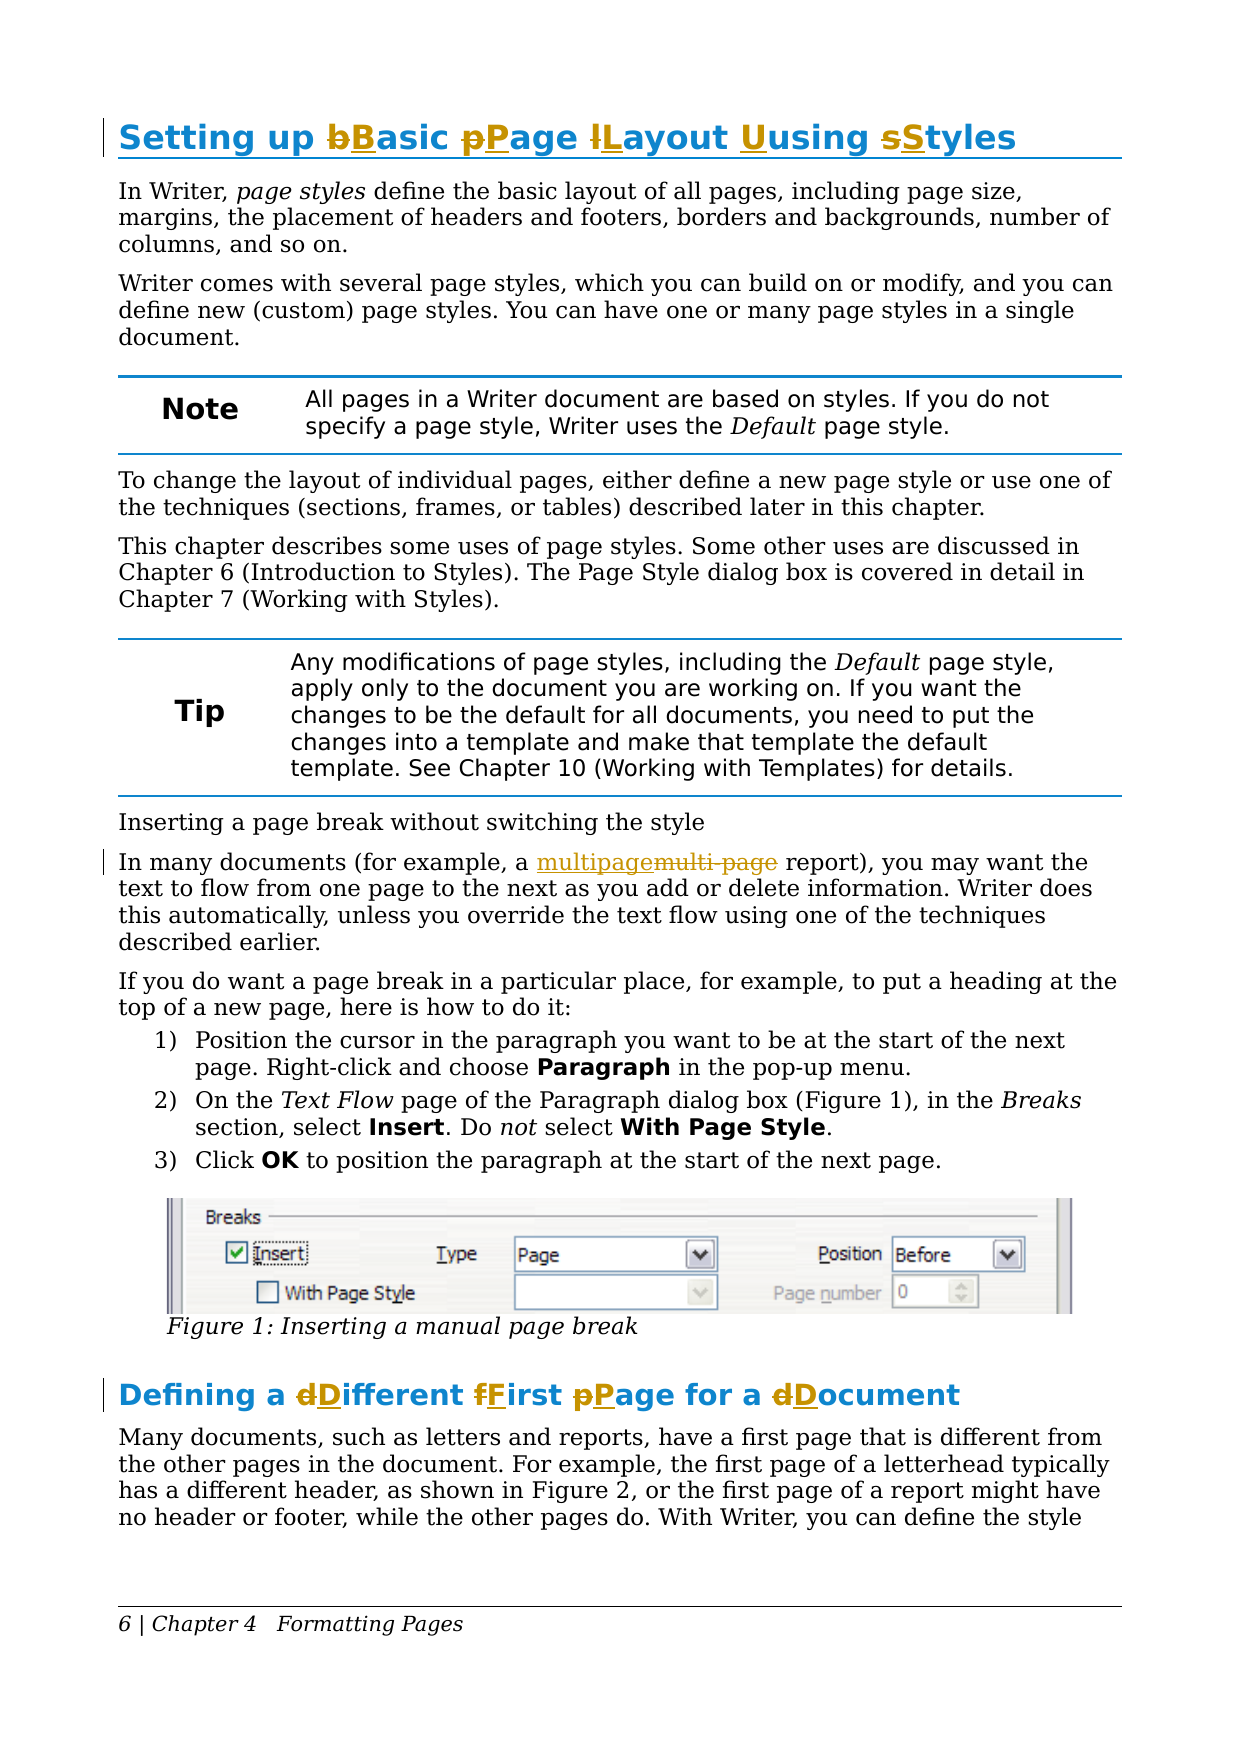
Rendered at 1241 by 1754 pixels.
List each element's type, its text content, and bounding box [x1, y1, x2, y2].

text This chapter describes some uses of page styles. Some other uses are discussed in Chapter 6 (Introduction to Styles). The Page Style dialog box is covered in detail in Chapter 7 (Working with Styles). [118, 533, 1122, 613]
list Position the cursor in the paragraph you want to be at the start of the next page. Right-click and choose Paragraph in the pop-up menu. [177, 1028, 1122, 1081]
subtitle Defining a Different First Page for a Document [118, 1378, 1122, 1412]
text In Writer, page styles define the basic layout of all pages, including page size, margins, the placement of headers and footers, borders and backgrounds, number of columns, and so on. [118, 178, 1122, 258]
table_header All pages in a Writer document are based on styles. If you do not specify a page style, Writer uses the Default page style. [281, 378, 1122, 453]
text Many documents, such as letters and reports, have a first page that is different from the other pages in the document. For example, the first page of a letterhead typically has a different header, as shown in Figure 2, or the first page of a report might have no header or footer, while the other pages do. With Writer, you can define the style [118, 1424, 1122, 1531]
subtitle Setting up Basic Page Layout Uusing Styles [118, 118, 1122, 157]
table_header Note [118, 378, 281, 453]
text Inserting a page break without switching the style [118, 809, 1122, 836]
picture [166, 1198, 1074, 1314]
text Writer comes with several page styles, which you can build on or modify, and you can define new (custom) page styles. You can have one or many page styles in a single document. [118, 270, 1122, 350]
text In many documents (for example, a multipage report), you may want the text to flow from one page to the next as you add or delete information. Writer does this automatically, unless you override the text flow using one of the techniques described earlier. [118, 849, 1122, 955]
text Figure 1: Inserting a manual page break [167, 1314, 1073, 1340]
list If you do want a page break in a particular place, for example, to put a heading at the top of a new page, here is how to do it: [118, 968, 1122, 1021]
table_header Tip [118, 640, 281, 795]
list On the Text Flow page of the Paragraph dialog box (Figure 1), in the Breaks section, select Insert. Do not select With Page Style. [177, 1087, 1122, 1141]
table_header Any modifications of page styles, including the Default page style, apply only to the document you are working on. If you want the changes to be the default for all documents, you need to put the changes into a template and make that template the default template. See Chapter 10 (Working with Templates) for details. [281, 640, 1122, 795]
text To change the layout of individual pages, either define a new page style or use one of the techniques (sections, frames, or tables) described later in this chapter. [118, 467, 1122, 520]
list Click OK to position the paragraph at the start of the next page. [177, 1147, 1122, 1173]
